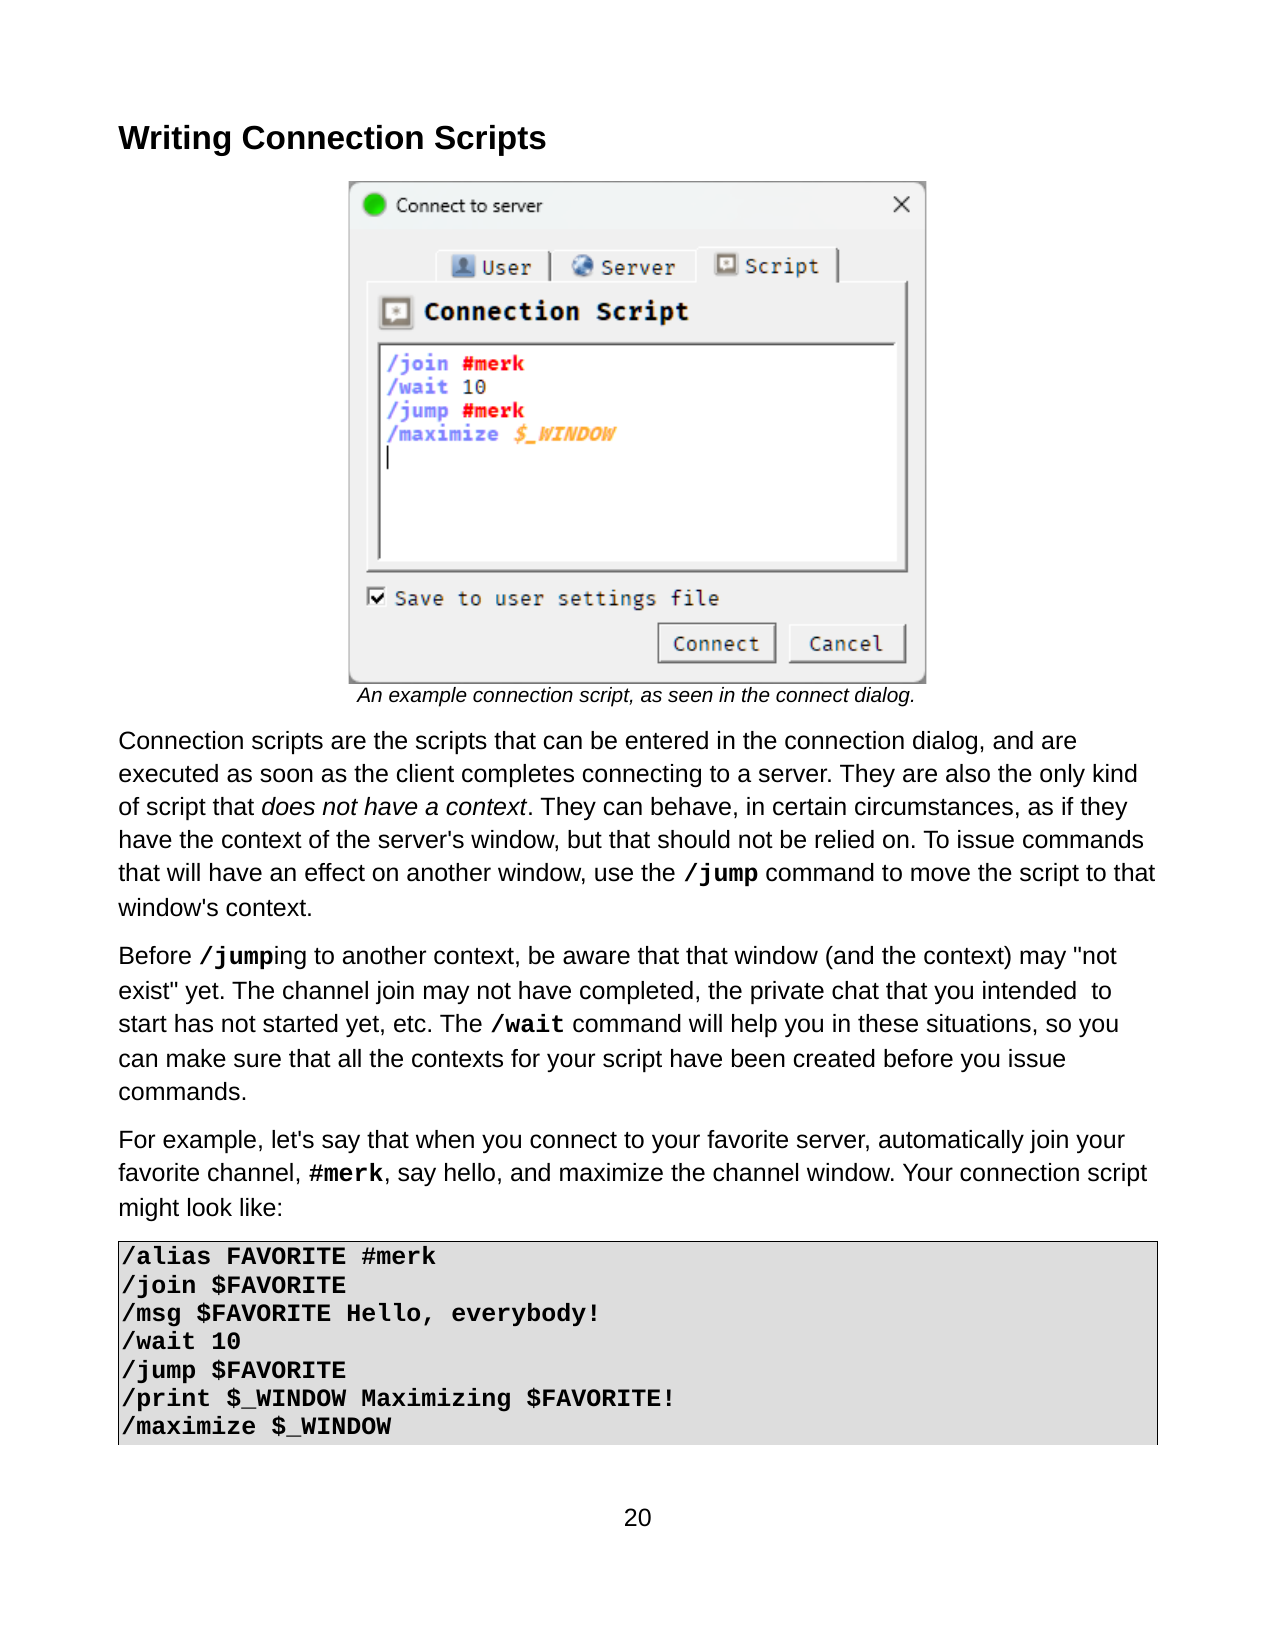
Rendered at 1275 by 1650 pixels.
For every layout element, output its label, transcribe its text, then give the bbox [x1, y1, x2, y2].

text Before /jumping to another context, be aware that that window (and the context) may "not exist" yet. The channel join may not have completed, the private chat that you intended to start has not started yet, etc. The /wait command will help you in these situations, so you can make sure that all the contexts for your script have been created before you issue commands. [118, 941, 1157, 1106]
table_header /alias FAVORITE #merk /join $FAVORITE /msg $FAVORITE Hello, everybody! /wait 10 /jump $FAVORITE /print $_WINDOW Maximizing $FAVORITE! /maximize $_WINDOW [119, 1242, 1157, 1445]
picture [348, 181, 927, 684]
text An example connection script, as seen in the connect dialog. [348, 684, 927, 707]
text Connection scripts are the scripts that can be entered in the connection dialog, and are executed as soon as the client completes connecting to a server. They are also the only kind of script that does not have a context. They can behave, in certain circumstances, as if they have the context of the server's window, but that should not be relied on. To issue commands that will have an effect on another window, use the /jump command to move the script to that window's context. [118, 726, 1157, 922]
text For example, let's say that when you connect to your favorite server, automatically join your favorite channel, #merk, say hello, and maximize the channel window. Your connection script might look like: [118, 1125, 1157, 1222]
subtitle Writing Connection Scripts [118, 118, 1157, 157]
